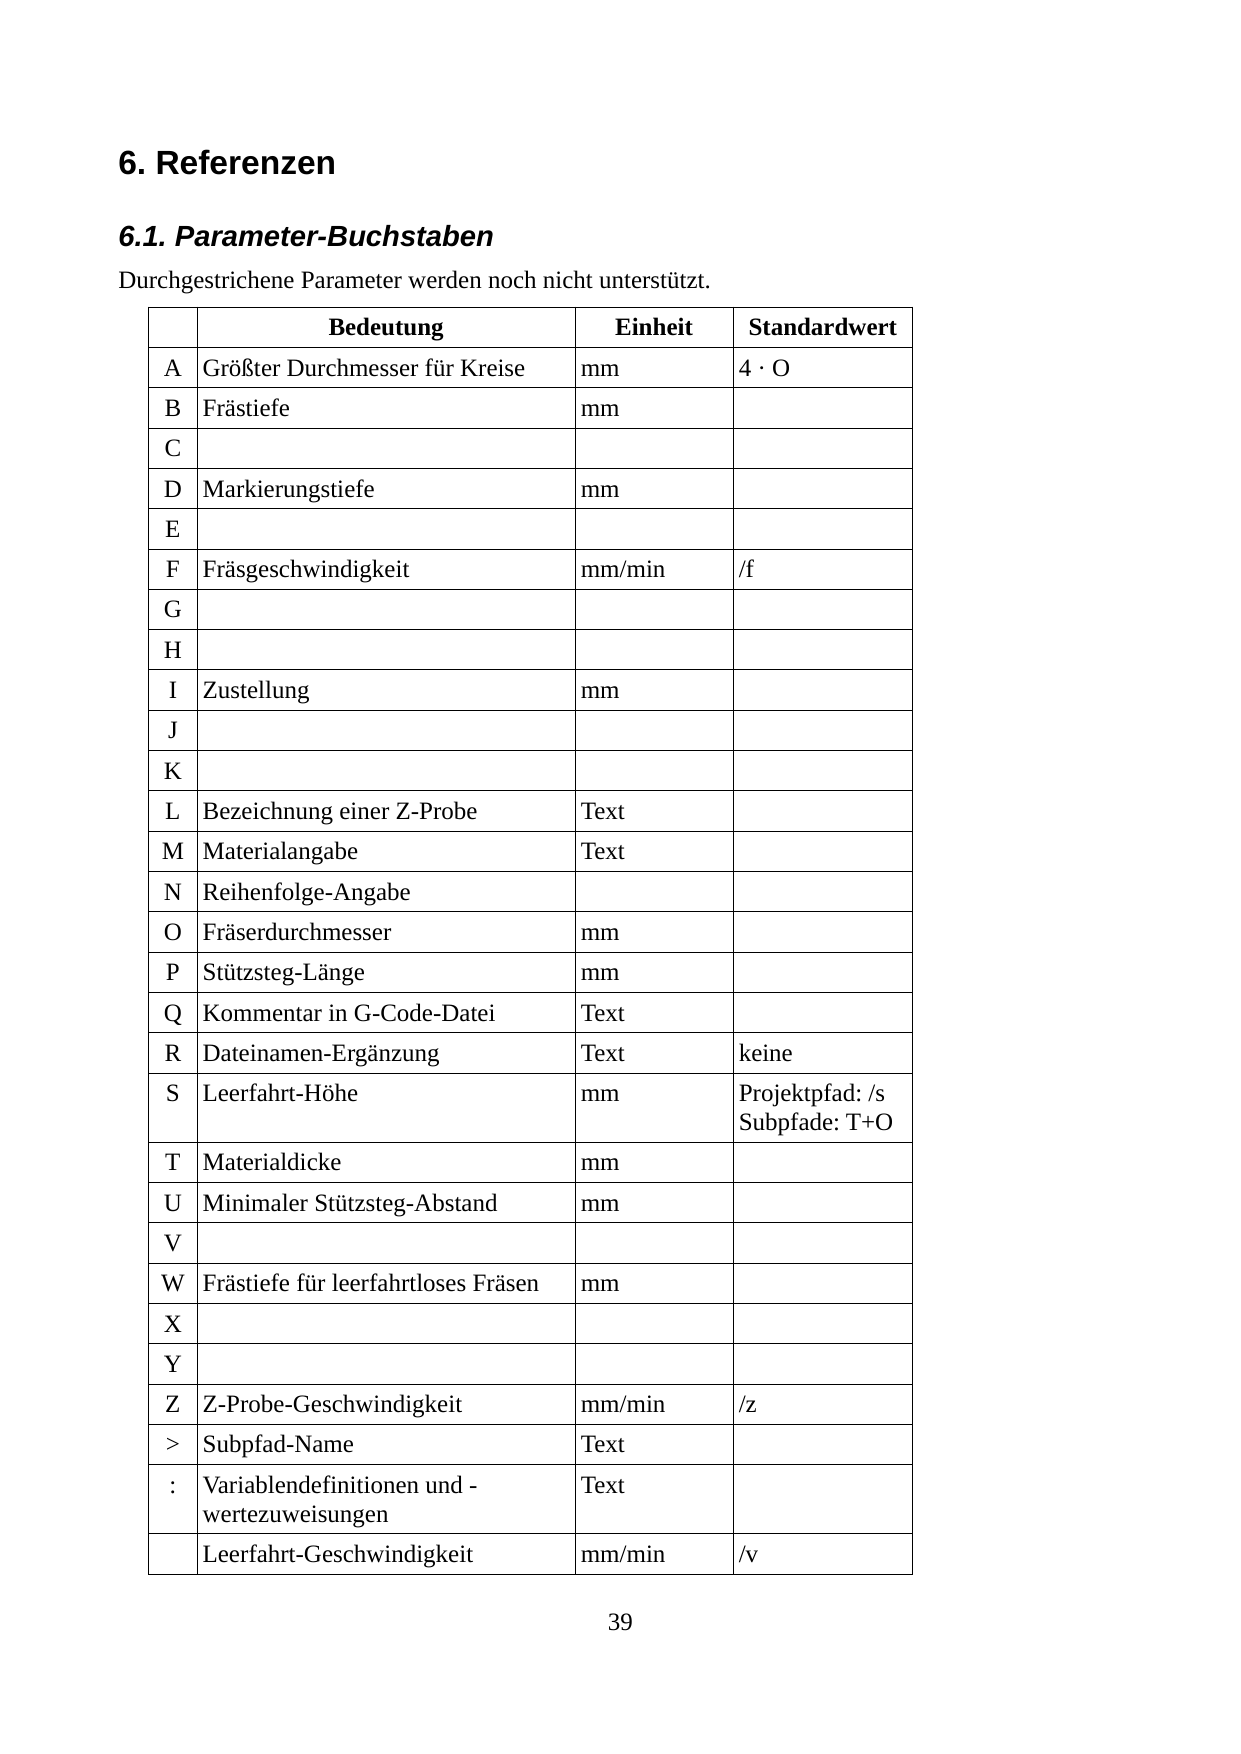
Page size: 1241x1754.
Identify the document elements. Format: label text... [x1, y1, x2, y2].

table_cell /f [734, 550, 912, 589]
table_cell W [149, 1264, 197, 1303]
table_cell N [149, 872, 197, 911]
table_cell mm [576, 1264, 733, 1303]
table_cell F [149, 550, 197, 589]
table_cell [576, 509, 733, 548]
table_cell [734, 711, 912, 750]
table_cell [734, 912, 912, 952]
table_cell mm/min [576, 1385, 733, 1424]
table_cell [734, 630, 912, 669]
table_cell [734, 1344, 912, 1383]
table_cell Materialangabe [198, 832, 575, 871]
table_cell T [149, 1143, 197, 1182]
table_cell Reihenfolge-Angabe [198, 872, 575, 911]
table_cell P [149, 953, 197, 992]
table_cell [198, 1304, 575, 1343]
table_cell [734, 993, 912, 1032]
text Durchgestrichene Parameter werden noch nicht unterstützt. [118, 265, 1122, 294]
table_cell Bezeichnung einer Z-Probe [198, 791, 575, 831]
table_cell [198, 429, 575, 468]
subtitle 6.1. Parameter-Buchstaben [118, 219, 1122, 253]
table_cell mm [576, 912, 733, 952]
table_cell Subpfad-Name [198, 1425, 575, 1464]
table_cell Größter Durchmesser für Kreise [198, 348, 575, 387]
table_cell [734, 670, 912, 710]
table_cell [734, 1264, 912, 1303]
table_cell /v [734, 1534, 912, 1573]
table_cell Frästiefe für leerfahrtloses Fräsen [198, 1264, 575, 1303]
table_cell [734, 1183, 912, 1222]
table_cell Text [576, 1425, 733, 1464]
table_cell [149, 1534, 197, 1573]
table_cell Dateinamen-Ergänzung [198, 1033, 575, 1072]
table_cell [576, 1223, 733, 1262]
table_header Standardwert [734, 308, 912, 347]
table_cell Text [576, 1033, 733, 1072]
subtitle 6. Referenzen [118, 143, 1122, 182]
table_cell [734, 953, 912, 992]
table_cell Variablendefinitionen und -wertezuweisungen [198, 1465, 575, 1533]
table_cell [198, 1344, 575, 1383]
table_cell [576, 630, 733, 669]
table_cell [576, 590, 733, 629]
table_cell K [149, 751, 197, 790]
table_cell mm/min [576, 550, 733, 589]
table_cell [734, 1425, 912, 1464]
table_cell O [149, 912, 197, 952]
table_cell [734, 1304, 912, 1343]
table_cell [734, 469, 912, 508]
table_cell [198, 630, 575, 669]
table_cell Fräsgeschwindigkeit [198, 550, 575, 589]
table_cell Fräserdurchmesser [198, 912, 575, 952]
table_cell C [149, 429, 197, 468]
table_cell B [149, 388, 197, 427]
table_cell [198, 711, 575, 750]
table_cell H [149, 630, 197, 669]
table_cell G [149, 590, 197, 629]
table_cell Z [149, 1385, 197, 1424]
table_cell J [149, 711, 197, 750]
table_cell [734, 751, 912, 790]
table_cell mm [576, 1183, 733, 1222]
table_cell [576, 429, 733, 468]
table_cell Q [149, 993, 197, 1032]
table_cell Text [576, 1465, 733, 1533]
table_cell [198, 751, 575, 790]
table_cell [734, 429, 912, 468]
table_cell /z [734, 1385, 912, 1424]
table_cell [576, 1344, 733, 1383]
table_cell Y [149, 1344, 197, 1383]
table_cell V [149, 1223, 197, 1262]
table_cell [734, 1465, 912, 1533]
table_cell Z-Probe-Geschwindigkeit [198, 1385, 575, 1424]
table_cell S [149, 1074, 197, 1142]
table_cell [734, 509, 912, 548]
table_cell [198, 590, 575, 629]
table_cell X [149, 1304, 197, 1343]
table_cell keine [734, 1033, 912, 1072]
table_cell Text [576, 791, 733, 831]
table_cell Projektpfad: /s Subpfade: T+O [734, 1074, 912, 1142]
table_cell mm [576, 670, 733, 710]
table_cell [734, 791, 912, 831]
table_header Bedeutung [198, 308, 575, 347]
table_cell [734, 1143, 912, 1182]
table_cell Frästiefe [198, 388, 575, 427]
table_cell mm [576, 388, 733, 427]
table_cell L [149, 791, 197, 831]
table_cell Text [576, 832, 733, 871]
table_cell D [149, 469, 197, 508]
table_cell mm [576, 348, 733, 387]
table_header Einheit [576, 308, 733, 347]
table_cell Markierungstiefe [198, 469, 575, 508]
table_cell A [149, 348, 197, 387]
table_cell [576, 711, 733, 750]
table_cell R [149, 1033, 197, 1072]
table_cell [576, 872, 733, 911]
table_cell Materialdicke [198, 1143, 575, 1182]
table_cell Leerfahrt-Geschwindigkeit [198, 1534, 575, 1573]
table_header [149, 308, 197, 347]
table_cell Zustellung [198, 670, 575, 710]
table_cell [576, 1304, 733, 1343]
table_cell mm [576, 953, 733, 992]
table_cell U [149, 1183, 197, 1222]
table_cell [734, 872, 912, 911]
table_cell Leerfahrt-Höhe [198, 1074, 575, 1142]
table_cell [734, 590, 912, 629]
table_cell [734, 832, 912, 871]
table_cell M [149, 832, 197, 871]
table_cell Text [576, 993, 733, 1032]
table_cell Minimaler Stützsteg-Abstand [198, 1183, 575, 1222]
table_cell mm [576, 1074, 733, 1142]
table_cell > [149, 1425, 197, 1464]
table_cell [576, 751, 733, 790]
table_cell I [149, 670, 197, 710]
table_cell [198, 1223, 575, 1262]
table_cell [734, 1223, 912, 1262]
table_cell [198, 509, 575, 548]
table_cell [734, 388, 912, 427]
table_cell mm [576, 469, 733, 508]
table_cell mm [576, 1143, 733, 1182]
table_cell : [149, 1465, 197, 1533]
table_cell Kommentar in G-Code-Datei [198, 993, 575, 1032]
table_cell mm/min [576, 1534, 733, 1573]
table_cell E [149, 509, 197, 548]
table_cell Stützsteg-Länge [198, 953, 575, 992]
table_cell 4 · O [734, 348, 912, 387]
